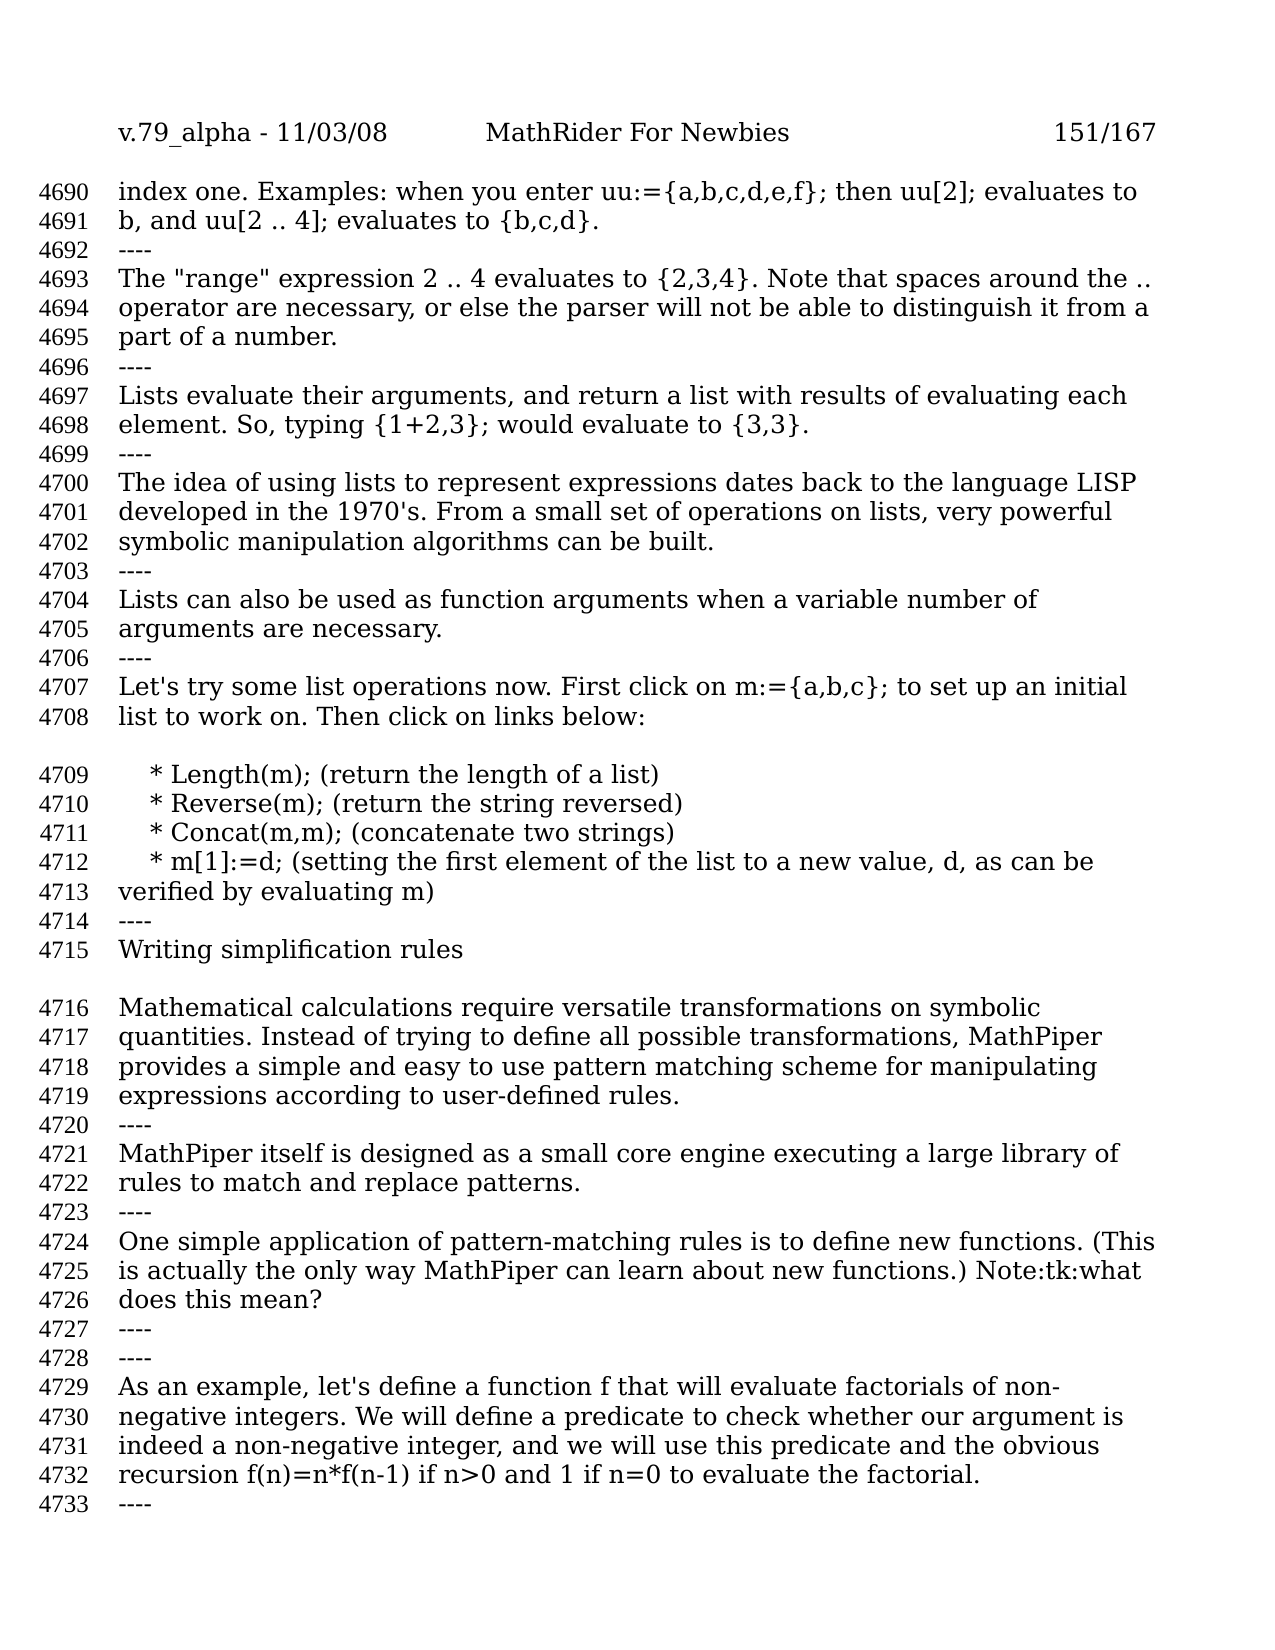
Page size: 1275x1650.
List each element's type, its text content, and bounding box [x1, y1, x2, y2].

text ---- [118, 906, 1157, 935]
text ---- [118, 1489, 1157, 1518]
text ---- [118, 235, 1157, 264]
text ---- [118, 352, 1157, 381]
text ---- [118, 439, 1157, 468]
text * m[1]:=d; (setting the first element of the list to a new value, d, as can be verified by evaluating m) [118, 848, 1157, 906]
text * Length(m); (return the length of a list) [118, 760, 1157, 789]
text Mathematical calculations require versatile transformations on symbolic quantities. Instead of trying to define all possible transformations, MathPiper provides a simple and easy to use pattern matching scheme for manipulating expressions according to user-defined rules. [118, 993, 1157, 1110]
text * Concat(m,m); (concatenate two strings) [118, 818, 1157, 848]
text MathPiper itself is designed as a small core engine executing a large library of rules to match and replace patterns. [118, 1139, 1157, 1198]
text Lists evaluate their arguments, and return a list with results of evaluating each element. So, typing {1+2,3}; would evaluate to {3,3}. [118, 381, 1157, 439]
text Lists can also be used as function arguments when a variable number of arguments are necessary. [118, 585, 1157, 643]
text Let's try some list operations now. First click on m:={a,b,c}; to set up an initial list to work on. Then click on links below: [118, 673, 1157, 731]
text The idea of using lists to represent expressions dates back to the language LISP developed in the 1970's. From a small set of operations on lists, very powerful symbolic manipulation algorithms can be built. [118, 468, 1157, 556]
text ---- [118, 1343, 1157, 1373]
text ---- [118, 1314, 1157, 1343]
text The "range" expression 2 .. 4 evaluates to {2,3,4}. Note that spaces around the .. operator are necessary, or else the parser will not be able to distinguish it from a part of a number. [118, 264, 1157, 352]
text ---- [118, 643, 1157, 673]
text * Reverse(m); (return the string reversed) [118, 789, 1157, 818]
text ---- [118, 556, 1157, 585]
text One simple application of pattern-matching rules is to define new functions. (This is actually the only way MathPiper can learn about new functions.) Note:tk:what does this mean? [118, 1227, 1157, 1314]
text As an example, let's define a function f that will evaluate factorials of non-negative integers. We will define a predicate to check whether our argument is indeed a non-negative integer, and we will use this predicate and the obvious recursion f(n)=n*f(n-1) if n>0 and 1 if n=0 to evaluate the factorial. [118, 1373, 1157, 1489]
text ---- [118, 1198, 1157, 1227]
text ---- [118, 1110, 1157, 1139]
text Writing simplification rules [118, 935, 1157, 964]
text index one. Examples: when you enter uu:={a,b,c,d,e,f}; then uu[2]; evaluates to b, and uu[2 .. 4]; evaluates to {b,c,d}. [118, 177, 1157, 235]
